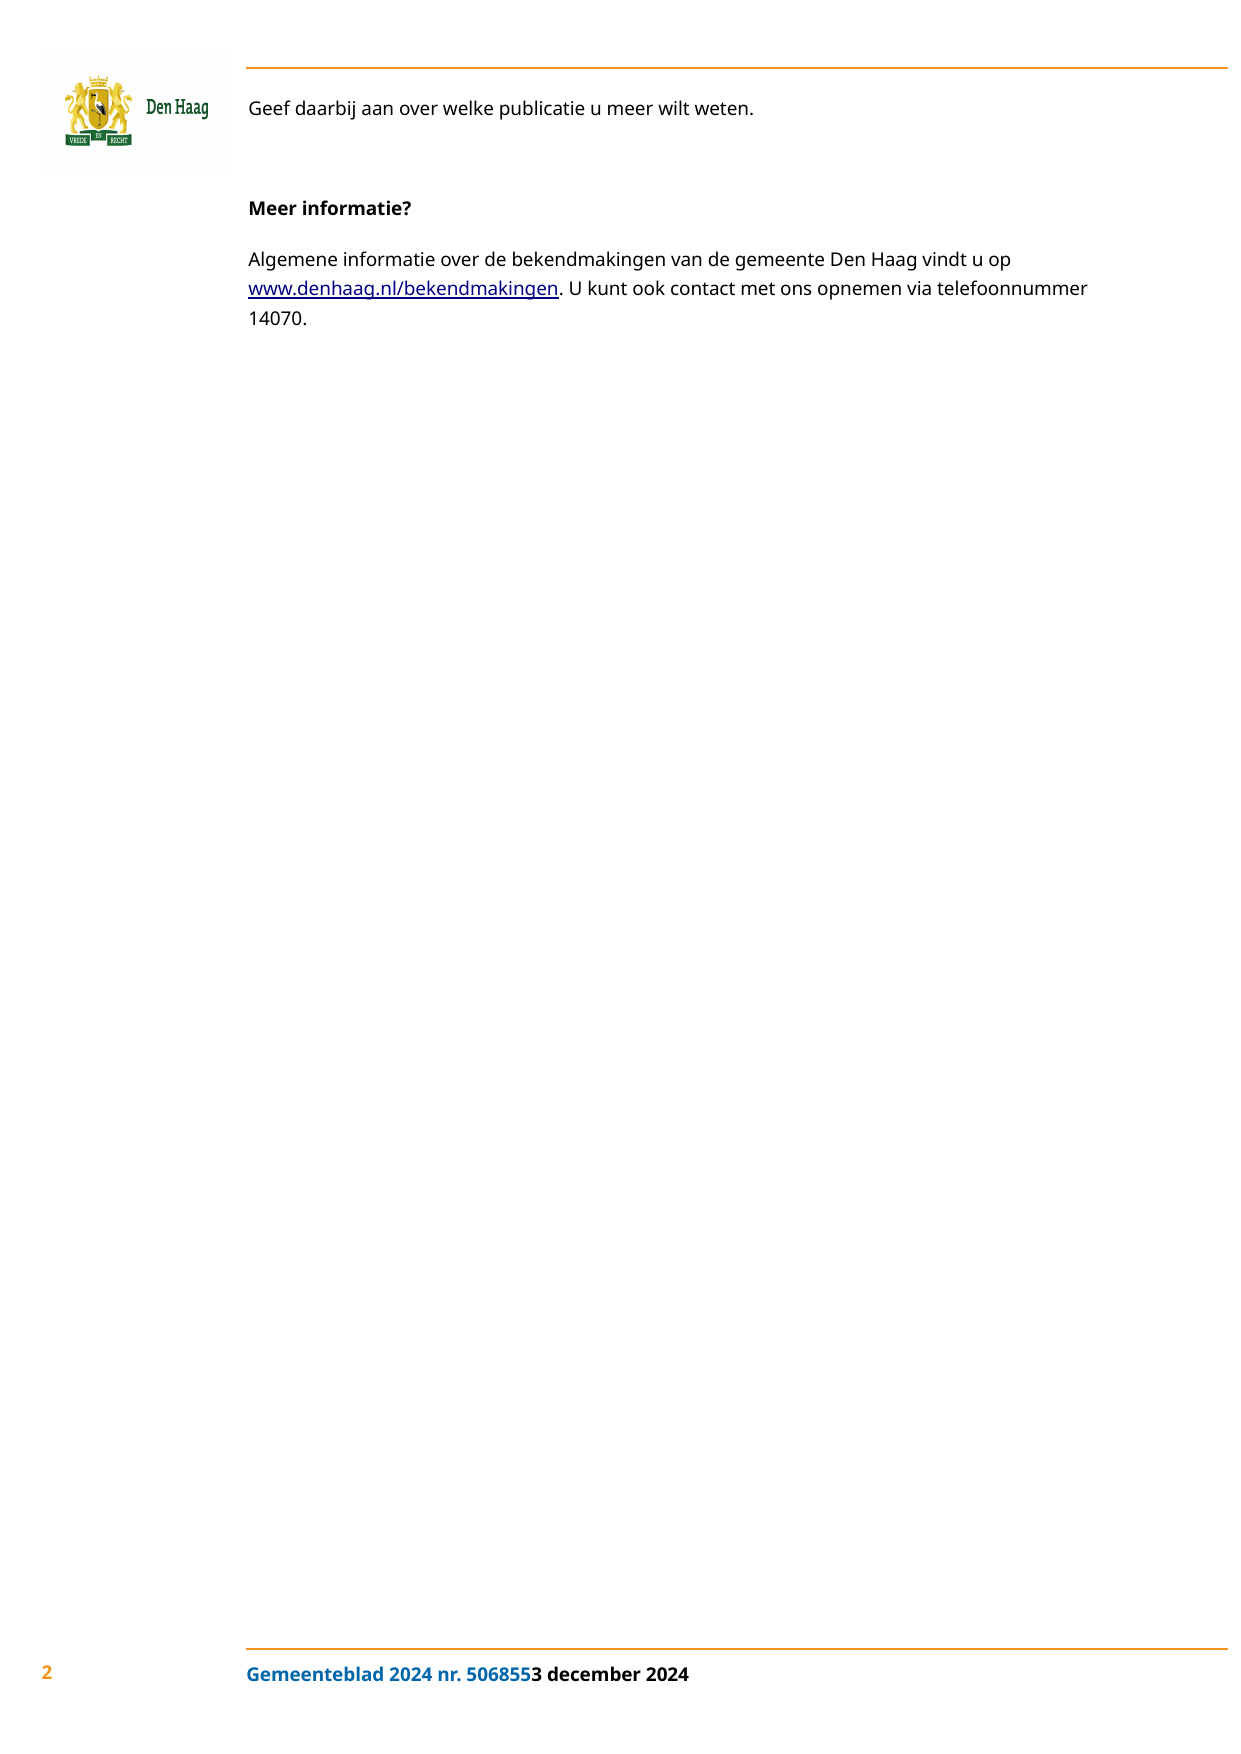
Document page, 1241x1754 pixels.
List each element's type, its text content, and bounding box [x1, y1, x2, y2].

text Algemene informatie over de bekendmakingen van de gemeente Den Haag vindt u op www.denhaag.nl/bekendmakingen. U kunt ook contact met ons opnemen via telefoonnummer 14070. [248, 246, 1152, 331]
text Meer informatie? [248, 196, 1152, 221]
text Geef daarbij aan over welke publicatie u meer wilt weten. [248, 95, 1152, 121]
picture [41, 47, 231, 172]
